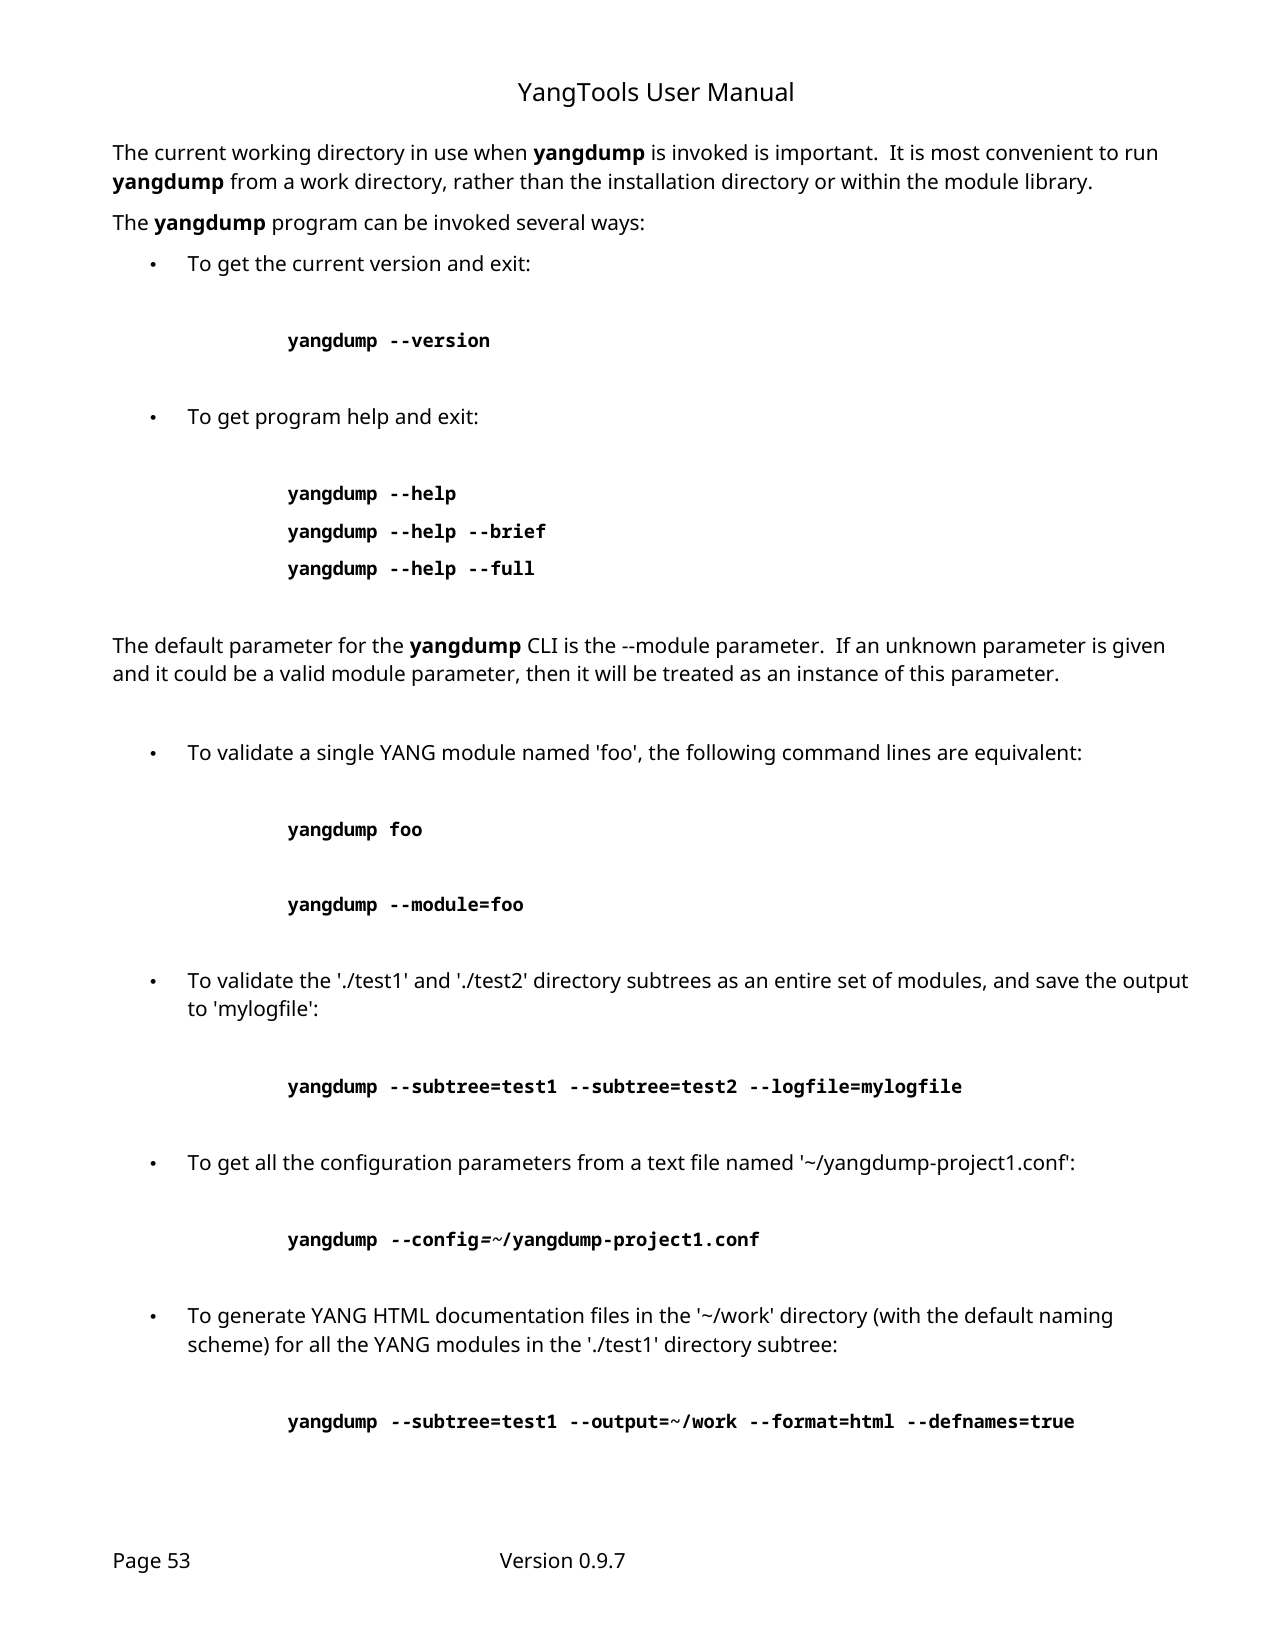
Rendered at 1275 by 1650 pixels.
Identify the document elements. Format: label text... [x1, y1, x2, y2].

text yangdump --subtree=test1 --output=~/work --format=html --defnames=true [139, 1408, 1200, 1434]
text yangdump --subtree=test1 --subtree=test2 --logfile=mylogfile [139, 1073, 1200, 1098]
text The yangdump program can be invoked several ways: [112, 208, 1200, 236]
text yangdump --help --brief [139, 518, 1200, 544]
list To get all the configuration parameters from a text file named '~/yangdump-project1.conf': [150, 1148, 1200, 1176]
list To generate YANG HTML documentation files in the '~/work' directory (with the default naming scheme) for all the YANG modules in the './test1' directory subtree: [150, 1301, 1200, 1358]
text yangdump --version [139, 327, 1200, 353]
text The current working directory in use when yangdump is invoked is important. It is most convenient to run yangdump from a work directory, rather than the installation directory or within the module library. [112, 138, 1200, 195]
list To validate a single YANG module named 'foo', the following command lines are equivalent: [150, 738, 1200, 766]
text yangdump --config=~/yangdump-project1.conf [139, 1226, 1200, 1252]
text yangdump --help --full [139, 556, 1200, 581]
list To get the current version and exit: [150, 249, 1200, 277]
text The default parameter for the yangdump CLI is the --module parameter. If an unknown parameter is given and it could be a valid module parameter, then it will be treated as an instance of this parameter. [112, 631, 1200, 688]
list To validate the './test1' and './test2' directory subtrees as an entire set of modules, and save the output to 'mylogfile': [150, 966, 1200, 1023]
list To get program help and exit: [150, 402, 1200, 431]
text yangdump foo [139, 816, 1200, 842]
text yangdump --help [139, 481, 1200, 506]
text yangdump --module=foo [139, 891, 1200, 917]
